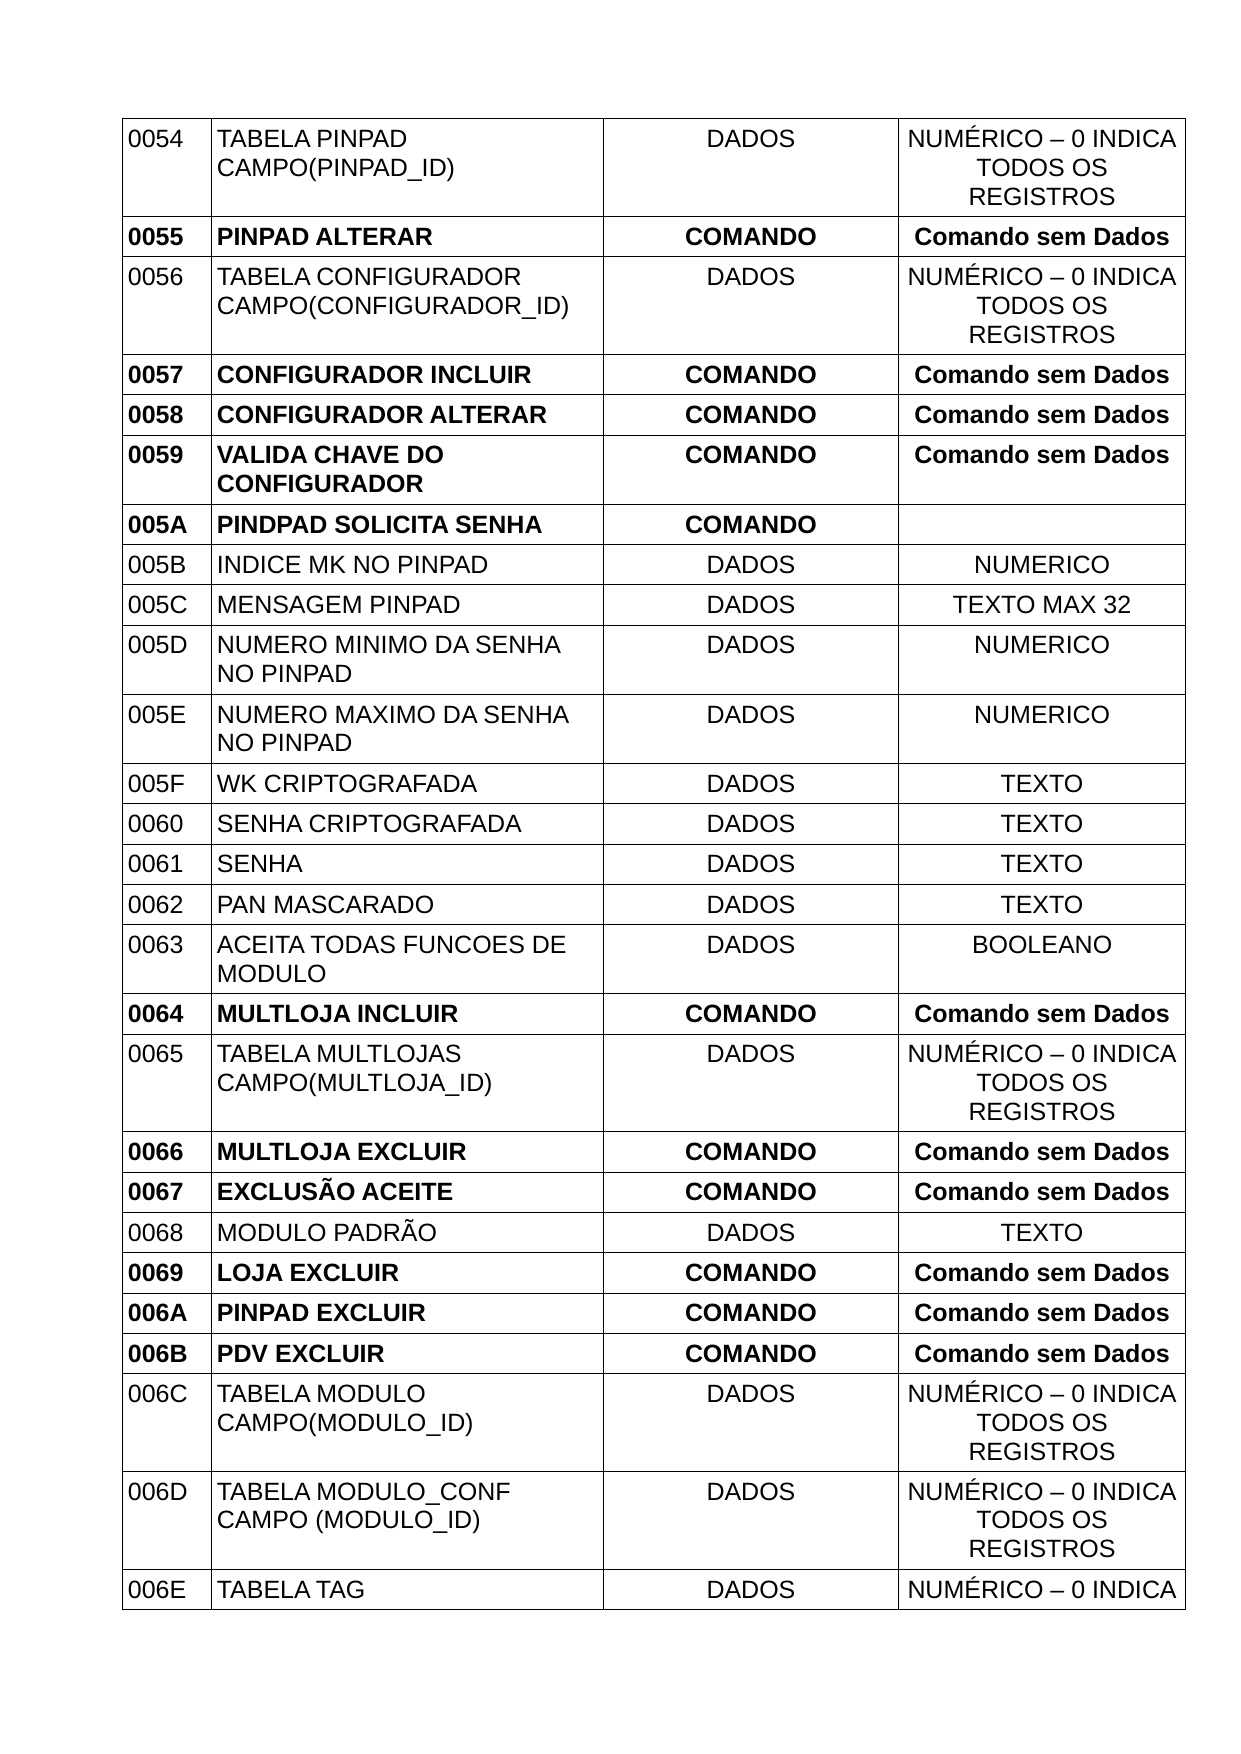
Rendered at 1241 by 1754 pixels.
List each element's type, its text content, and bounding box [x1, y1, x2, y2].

table_cell COMANDO [604, 1253, 898, 1292]
table_cell DADOS [604, 1035, 898, 1131]
table_cell EXCLUSÃO ACEITE [212, 1173, 603, 1212]
table_cell DADOS [604, 1374, 898, 1471]
table_cell BOOLEANO [899, 925, 1185, 993]
table_cell 0059 [123, 436, 211, 504]
table_cell COMANDO [604, 1132, 898, 1172]
table_cell TEXTO MAX 32 [899, 585, 1185, 625]
table_cell Comando sem Dados [899, 1132, 1185, 1172]
table_cell DADOS [604, 925, 898, 993]
table_cell NUMÉRICO – 0 INDICA [899, 1570, 1185, 1609]
table_cell TEXTO [899, 804, 1185, 843]
table_cell NUMÉRICO – 0 INDICA TODOS OS REGISTROS [899, 119, 1185, 216]
table_cell WK CRIPTOGRAFADA [212, 764, 603, 803]
table_cell 0069 [123, 1253, 211, 1292]
table_cell TEXTO [899, 764, 1185, 803]
table_cell TABELA MODULO_CONF CAMPO (MODULO_ID) [212, 1472, 603, 1569]
table_cell SENHA CRIPTOGRAFADA [212, 804, 603, 843]
table_cell NUMÉRICO – 0 INDICA TODOS OS REGISTROS [899, 257, 1185, 354]
table_cell DADOS [604, 1472, 898, 1569]
table_cell TABELA MULTLOJAS CAMPO(MULTLOJA_ID) [212, 1035, 603, 1131]
table_cell NUMERICO [899, 545, 1185, 584]
table_cell 005E [123, 695, 211, 763]
table_cell MODULO PADRÃO [212, 1213, 603, 1252]
table_cell DADOS [604, 626, 898, 694]
table_cell Comando sem Dados [899, 994, 1185, 1033]
table_cell COMANDO [604, 1334, 898, 1373]
table_cell Comando sem Dados [899, 1173, 1185, 1212]
table_cell 0067 [123, 1173, 211, 1212]
table_cell MULTLOJA EXCLUIR [212, 1132, 603, 1172]
table_cell 0061 [123, 845, 211, 884]
table_cell COMANDO [604, 1294, 898, 1333]
table_cell 006B [123, 1334, 211, 1373]
table_cell 0066 [123, 1132, 211, 1172]
table_cell 005C [123, 585, 211, 625]
table_cell 0056 [123, 257, 211, 354]
table_cell COMANDO [604, 355, 898, 394]
table_cell ACEITA TODAS FUNCOES DE MODULO [212, 925, 603, 993]
table_cell LOJA EXCLUIR [212, 1253, 603, 1292]
table_cell 006A [123, 1294, 211, 1333]
table_cell 0060 [123, 804, 211, 843]
table_cell 006E [123, 1570, 211, 1609]
table_cell TEXTO [899, 845, 1185, 884]
table_cell Comando sem Dados [899, 1253, 1185, 1292]
table_cell DADOS [604, 1570, 898, 1609]
table_cell NUMÉRICO – 0 INDICA TODOS OS REGISTROS [899, 1472, 1185, 1569]
table_cell TEXTO [899, 885, 1185, 924]
table_cell MENSAGEM PINPAD [212, 585, 603, 625]
table_cell NUMERICO [899, 695, 1185, 763]
table_cell 0068 [123, 1213, 211, 1252]
table_cell 005A [123, 505, 211, 544]
table_cell 0055 [123, 217, 211, 256]
table_cell [899, 505, 1185, 544]
table_cell TABELA CONFIGURADOR CAMPO(CONFIGURADOR_ID) [212, 257, 603, 354]
table_cell 0062 [123, 885, 211, 924]
table_cell COMANDO [604, 505, 898, 544]
table_cell Comando sem Dados [899, 395, 1185, 435]
table_cell VALIDA CHAVE DO CONFIGURADOR [212, 436, 603, 504]
table_cell SENHA [212, 845, 603, 884]
table_cell DADOS [604, 804, 898, 843]
table_cell TABELA MODULO CAMPO(MODULO_ID) [212, 1374, 603, 1471]
table_cell CONFIGURADOR ALTERAR [212, 395, 603, 435]
table_cell DADOS [604, 695, 898, 763]
table_cell TABELA TAG [212, 1570, 603, 1609]
table_cell DADOS [604, 1213, 898, 1252]
table_cell PDV EXCLUIR [212, 1334, 603, 1373]
table_cell 0058 [123, 395, 211, 435]
table_cell Comando sem Dados [899, 217, 1185, 256]
table_cell 0054 [123, 119, 211, 216]
table_cell 006C [123, 1374, 211, 1471]
table_cell COMANDO [604, 994, 898, 1033]
table_cell TABELA PINPAD CAMPO(PINPAD_ID) [212, 119, 603, 216]
table_cell COMANDO [604, 436, 898, 504]
table_cell NUMERO MAXIMO DA SENHA NO PINPAD [212, 695, 603, 763]
table_cell PINPAD EXCLUIR [212, 1294, 603, 1333]
table_cell INDICE MK NO PINPAD [212, 545, 603, 584]
table_cell PAN MASCARADO [212, 885, 603, 924]
table_cell DADOS [604, 119, 898, 216]
table_cell 0064 [123, 994, 211, 1033]
table_cell PINDPAD SOLICITA SENHA [212, 505, 603, 544]
table_cell COMANDO [604, 395, 898, 435]
table_cell COMANDO [604, 217, 898, 256]
table_cell NUMÉRICO – 0 INDICA TODOS OS REGISTROS [899, 1374, 1185, 1471]
table_cell 0057 [123, 355, 211, 394]
table_cell MULTLOJA INCLUIR [212, 994, 603, 1033]
table_cell 005D [123, 626, 211, 694]
table_cell 0063 [123, 925, 211, 993]
table_cell DADOS [604, 585, 898, 625]
table_cell DADOS [604, 764, 898, 803]
table_cell NUMERO MINIMO DA SENHA NO PINPAD [212, 626, 603, 694]
table_cell TEXTO [899, 1213, 1185, 1252]
table_cell DADOS [604, 845, 898, 884]
table_cell PINPAD ALTERAR [212, 217, 603, 256]
table_cell NUMERICO [899, 626, 1185, 694]
table_cell 006D [123, 1472, 211, 1569]
table_cell DADOS [604, 885, 898, 924]
table_cell 005F [123, 764, 211, 803]
table_cell CONFIGURADOR INCLUIR [212, 355, 603, 394]
table_cell 005B [123, 545, 211, 584]
table_cell Comando sem Dados [899, 355, 1185, 394]
table_cell Comando sem Dados [899, 436, 1185, 504]
table_cell 0065 [123, 1035, 211, 1131]
table_cell Comando sem Dados [899, 1294, 1185, 1333]
table_cell NUMÉRICO – 0 INDICA TODOS OS REGISTROS [899, 1035, 1185, 1131]
table_cell DADOS [604, 545, 898, 584]
table_cell DADOS [604, 257, 898, 354]
table_cell COMANDO [604, 1173, 898, 1212]
table_cell Comando sem Dados [899, 1334, 1185, 1373]
